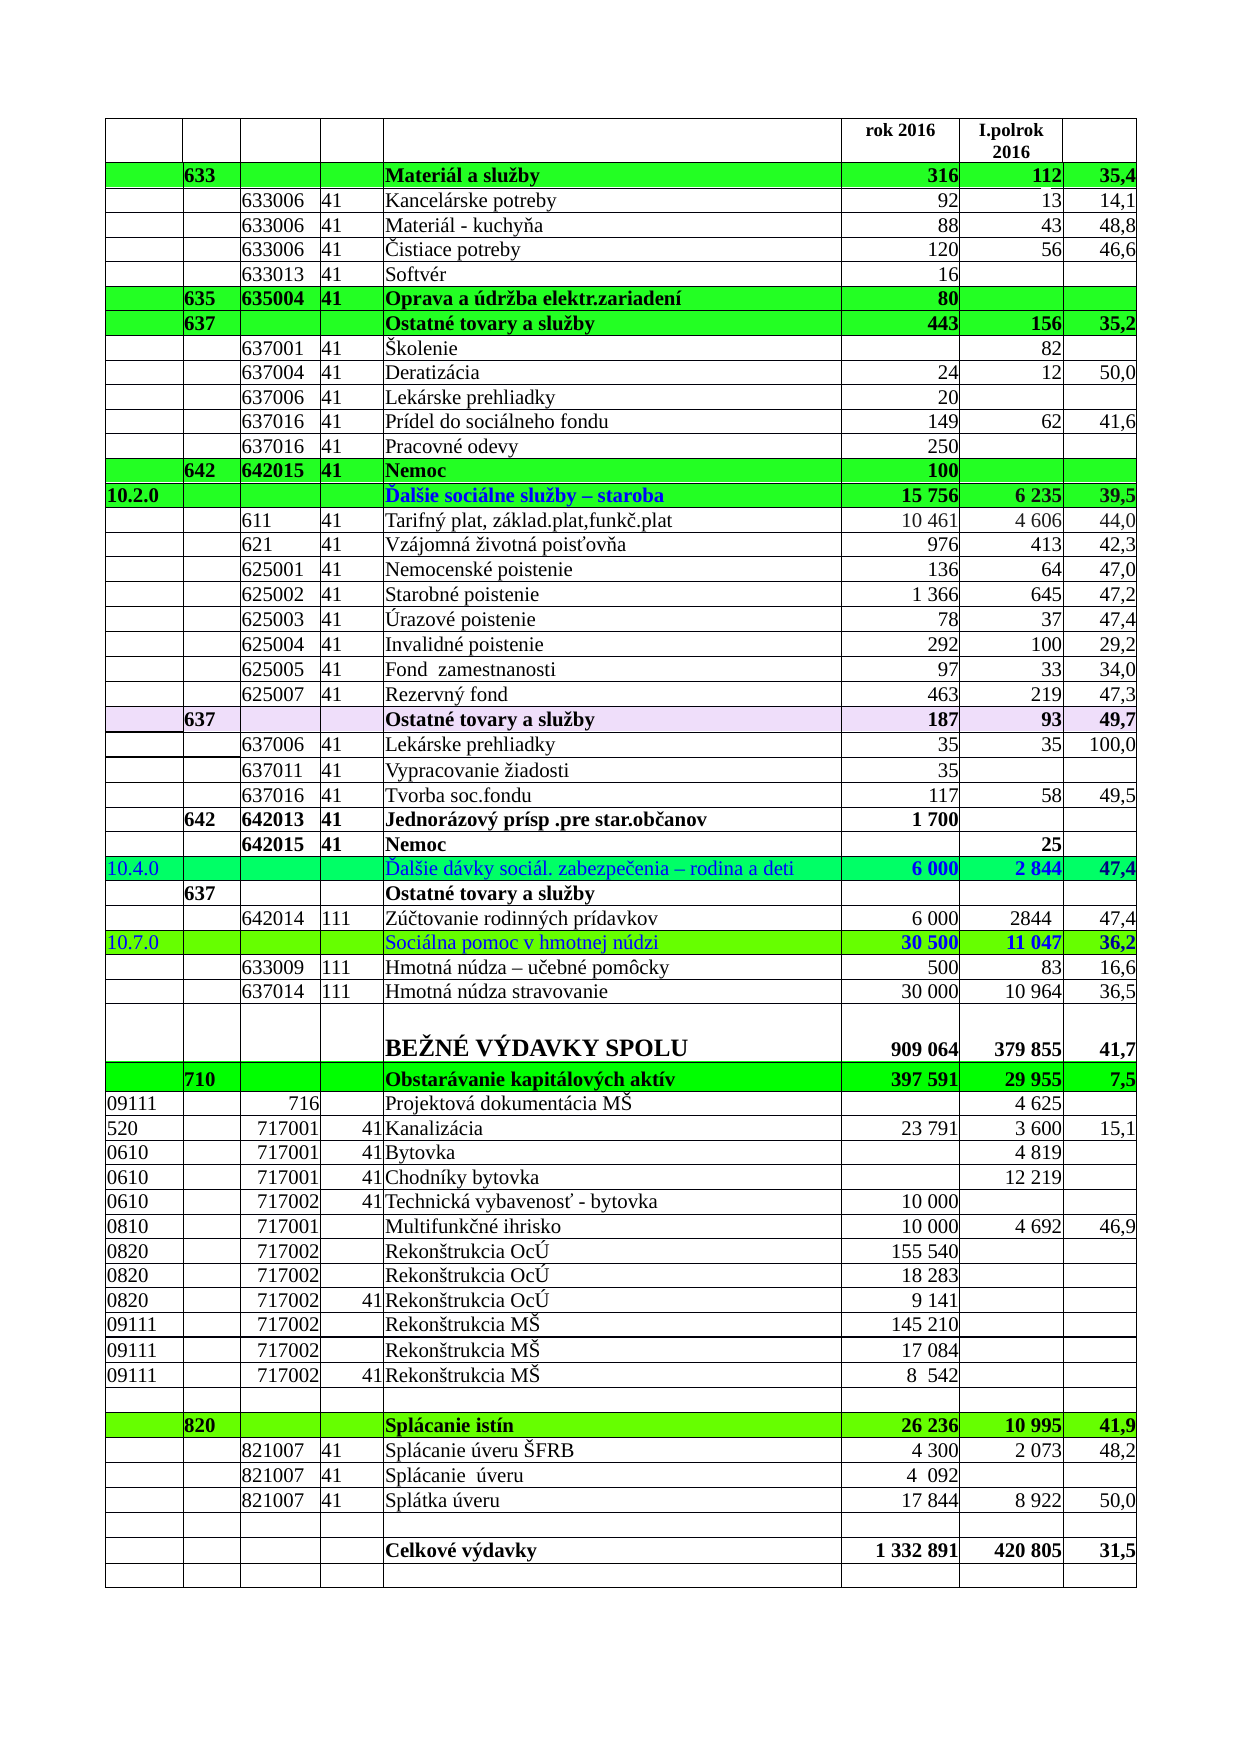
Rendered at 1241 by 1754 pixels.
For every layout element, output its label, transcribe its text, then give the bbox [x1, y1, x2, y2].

table_cell [1137, 656, 1240, 681]
table_cell 292 [842, 632, 959, 656]
table_cell 41 [321, 533, 383, 556]
table_cell 43 [960, 213, 1063, 237]
table_cell Obstarávanie kapitálových aktív [384, 1063, 841, 1091]
table_cell Pracovné odevy [384, 434, 841, 458]
table_cell [184, 557, 240, 581]
table_cell [321, 707, 383, 731]
table_cell 100 [960, 632, 1063, 656]
table_cell 47,2 [1064, 582, 1136, 606]
table_cell [106, 434, 183, 458]
table_cell 41 [321, 758, 383, 782]
table_cell [321, 1239, 383, 1263]
table_cell [184, 238, 240, 261]
table_cell 642015 [241, 459, 320, 482]
table_cell 15,1 [1064, 1116, 1136, 1140]
table_cell [1137, 1336, 1240, 1362]
table_cell [1137, 409, 1240, 433]
table_cell Multifunkčné ihrisko [384, 1215, 841, 1238]
table_cell 10 000 [842, 1190, 959, 1213]
table_cell [106, 311, 183, 335]
table_cell [106, 533, 183, 556]
table_cell 976 [842, 533, 959, 556]
table_cell 0610 [106, 1190, 183, 1213]
table_cell 09111 [106, 1313, 183, 1336]
table_cell [1137, 631, 1240, 656]
table_cell [241, 1004, 320, 1061]
table_cell 611 [241, 508, 320, 532]
table_cell 0610 [106, 1165, 183, 1189]
table_cell 520 [106, 1116, 183, 1140]
table_cell 633013 [241, 262, 320, 286]
table_cell Vzájomná životná poisťovňa [384, 533, 841, 556]
table_cell Fond zamestnanosti [384, 657, 841, 681]
table_cell 30 000 [842, 980, 959, 1003]
table_cell 35,4 [1064, 163, 1136, 187]
table_cell 637 [184, 881, 240, 905]
table_cell 12 219 [960, 1165, 1063, 1189]
table_cell [1064, 1264, 1136, 1287]
table_cell Projektová dokumentácia MŠ [384, 1092, 841, 1115]
table_cell [184, 733, 240, 756]
table_cell 16,6 [1064, 955, 1136, 979]
table_cell 56 [960, 238, 1063, 261]
table_cell 717002 [241, 1239, 320, 1263]
table_cell [960, 287, 1063, 310]
table_cell 41 [321, 361, 383, 384]
table_cell [1137, 1189, 1240, 1213]
table_cell Úrazové poistenie [384, 607, 841, 631]
table_cell [960, 385, 1063, 409]
table_cell [1137, 188, 1240, 212]
table_cell [184, 1264, 240, 1287]
table_cell 97 [842, 657, 959, 681]
table_cell 633006 [241, 213, 320, 237]
table_cell [106, 758, 183, 782]
table_cell [106, 1513, 183, 1537]
table_cell [1137, 1287, 1240, 1312]
table_cell 4 092 [842, 1463, 959, 1487]
table_cell Splátka úveru [384, 1488, 841, 1512]
table_cell [960, 459, 1063, 482]
table_cell [1064, 336, 1136, 359]
table_cell 379 855 [960, 1004, 1063, 1061]
table_cell 33 [960, 657, 1063, 681]
table_cell 49,7 [1064, 707, 1136, 731]
table_cell [321, 1413, 383, 1437]
table_cell [184, 607, 240, 631]
table_cell [1137, 1537, 1240, 1562]
table_cell 62 [960, 410, 1063, 433]
table_cell 100,0 [1064, 733, 1136, 756]
table_cell 316 [842, 163, 959, 187]
table_cell 10 000 [842, 1215, 959, 1238]
table_cell [1064, 459, 1136, 482]
table_cell 41 [321, 213, 383, 237]
table_cell 09111 [106, 1338, 183, 1362]
table_cell 34,0 [1064, 657, 1136, 681]
table_cell [1064, 1564, 1136, 1587]
table_cell 46,9 [1064, 1215, 1136, 1238]
table_cell [1137, 483, 1240, 507]
table_cell 633006 [241, 189, 320, 212]
table_cell 250 [842, 434, 959, 458]
table_cell 710 [184, 1063, 240, 1091]
table_cell I.polrok 2016 [960, 119, 1062, 162]
table_cell 0810 [106, 1215, 183, 1238]
table_cell [241, 931, 320, 954]
table_cell 2 073 [960, 1438, 1063, 1462]
table_cell 26 236 [842, 1413, 959, 1437]
table_cell 0820 [106, 1239, 183, 1263]
table_cell [960, 1463, 1063, 1487]
table_cell [321, 931, 383, 954]
table_cell 117 [842, 783, 959, 807]
table_cell 14,1 [1064, 189, 1136, 212]
table_cell 642015 [241, 832, 320, 856]
table_cell [184, 189, 240, 212]
table_cell [1064, 385, 1136, 409]
table_cell 78 [842, 607, 959, 631]
table_cell [960, 434, 1063, 458]
table_cell 637 [184, 707, 240, 731]
table_cell [241, 881, 320, 905]
table_cell Oprava a údržba elektr.zariadení [384, 287, 841, 310]
table_cell Technická vybavenosť - bytovka [384, 1190, 841, 1213]
table_cell [106, 808, 183, 831]
table_cell 41 [321, 434, 383, 458]
table_cell [1137, 880, 1240, 905]
table_cell [1064, 1513, 1136, 1537]
table_cell [960, 758, 1063, 782]
table_cell [184, 906, 240, 929]
table_cell 637006 [241, 385, 320, 409]
table_cell [184, 533, 240, 556]
table_cell Jednorázový prísp .pre star.občanov [384, 808, 841, 831]
table_cell 41 [321, 607, 383, 631]
table_cell [184, 955, 240, 979]
table_cell [1137, 556, 1240, 581]
table_cell 29,2 [1064, 632, 1136, 656]
table_cell 717002 [241, 1264, 320, 1287]
table_cell [1063, 119, 1136, 162]
table_cell [184, 336, 240, 359]
table_cell Lekárske prehliadky [384, 385, 841, 409]
table_cell 633 [184, 163, 240, 187]
table_cell [106, 119, 182, 162]
table_cell Kanalizácia [384, 1116, 841, 1140]
table_cell [183, 119, 240, 162]
table_cell [106, 1004, 183, 1061]
table_cell 41 [321, 1463, 383, 1487]
table_cell [106, 1413, 183, 1437]
table_cell [321, 119, 383, 162]
table_cell [106, 1564, 183, 1587]
table_cell [1064, 434, 1136, 458]
table_cell 10.7.0 [106, 931, 183, 954]
table_cell [1137, 1214, 1240, 1238]
table_cell 93 [960, 707, 1063, 731]
table_cell 29 955 [960, 1063, 1063, 1091]
table_cell 09111 [106, 1092, 183, 1115]
table_cell [184, 783, 240, 807]
table_cell [1064, 1388, 1136, 1412]
table_cell 443 [842, 311, 959, 335]
table_cell 633006 [241, 238, 320, 261]
table_cell [184, 508, 240, 532]
table_cell 397 591 [842, 1063, 959, 1091]
table_cell Kancelárske potreby [384, 189, 841, 212]
table_cell [384, 1388, 841, 1412]
table_cell 18 283 [842, 1264, 959, 1287]
table_cell [106, 1063, 183, 1091]
table_cell 17 844 [842, 1488, 959, 1512]
table_cell [184, 1538, 240, 1562]
table_cell 9 141 [842, 1288, 959, 1312]
table_cell [184, 1165, 240, 1189]
table_cell 1 366 [842, 582, 959, 606]
table_cell [241, 1513, 320, 1537]
table_cell [1137, 1563, 1240, 1587]
table_cell 41 [321, 1363, 383, 1387]
table_cell [1137, 756, 1240, 782]
table_cell [1137, 433, 1240, 458]
table_cell [106, 385, 183, 409]
table_cell 80 [842, 287, 959, 310]
table_cell 635004 [241, 287, 320, 310]
table_cell Deratizácia [384, 361, 841, 384]
table_cell [1064, 1239, 1136, 1263]
table_cell 41 [321, 1165, 383, 1189]
table_cell 41 [321, 832, 383, 856]
table_cell 47,3 [1064, 682, 1136, 706]
table_cell 35 [842, 758, 959, 782]
table_cell 41 [321, 1190, 383, 1213]
table_cell 637004 [241, 361, 320, 384]
table_cell [1137, 237, 1240, 261]
table_cell [184, 832, 240, 856]
table_cell [184, 931, 240, 954]
table_cell Tarifný plat, základ.plat,funkč.plat [384, 508, 841, 532]
table_cell [184, 1116, 240, 1140]
table_cell 37 [960, 607, 1063, 631]
table_cell 47,4 [1064, 857, 1136, 880]
table_cell 41 [321, 1116, 383, 1140]
table_cell [960, 1264, 1063, 1287]
table_cell Starobné poistenie [384, 582, 841, 606]
table_cell 642014 [241, 906, 320, 929]
table_cell 717001 [241, 1165, 320, 1189]
table_cell [1137, 807, 1240, 831]
table_cell [1137, 1512, 1240, 1537]
table_cell 1 332 891 [842, 1538, 959, 1562]
table_cell [321, 311, 383, 335]
table_cell 36,2 [1064, 931, 1136, 954]
table_cell 41 [321, 262, 383, 286]
table_cell [321, 1092, 383, 1115]
table_cell 10 995 [960, 1413, 1063, 1437]
table_cell 187 [842, 707, 959, 731]
table_cell [1064, 262, 1136, 286]
table_cell [184, 758, 240, 782]
table_cell 111 [321, 980, 383, 1003]
table_cell 41 [321, 632, 383, 656]
table_cell [106, 163, 183, 187]
table_cell [960, 1363, 1063, 1387]
table_cell [321, 484, 383, 507]
table_cell Celkové výdavky [384, 1538, 841, 1562]
table_cell 219 [960, 682, 1063, 706]
table_cell 30 500 [842, 931, 959, 954]
table_cell [184, 632, 240, 656]
table_cell 36,5 [1064, 980, 1136, 1003]
table_cell [1137, 286, 1240, 310]
table_cell Nemoc [384, 832, 841, 856]
table_cell 41 [321, 336, 383, 359]
table_cell [1137, 681, 1240, 706]
table_cell [106, 361, 183, 384]
table_cell [1137, 606, 1240, 631]
table_cell [184, 213, 240, 237]
table_cell [321, 1538, 383, 1562]
table_cell Splácanie úveru [384, 1463, 841, 1487]
table_cell [184, 1313, 240, 1336]
table_cell 50,0 [1064, 1488, 1136, 1512]
table_cell 0820 [106, 1288, 183, 1312]
table_cell [1137, 782, 1240, 807]
table_cell 47,4 [1064, 607, 1136, 631]
table_cell [184, 1488, 240, 1512]
table_cell 112 [960, 163, 1063, 187]
table_cell [1064, 808, 1136, 831]
table_cell 41 [321, 238, 383, 261]
table_cell 820 [184, 1413, 240, 1437]
table_cell [1064, 1165, 1136, 1189]
table_cell [241, 857, 320, 880]
table_cell 717002 [241, 1363, 320, 1387]
table_cell 149 [842, 410, 959, 433]
table_cell [106, 733, 183, 756]
table_cell 12 [960, 361, 1063, 384]
table_cell [184, 1363, 240, 1387]
table_cell [106, 657, 183, 681]
table_cell Softvér [384, 262, 841, 286]
table_cell 41 [321, 657, 383, 681]
table_cell [106, 832, 183, 856]
table_cell [1137, 261, 1240, 286]
table_cell [106, 906, 183, 929]
table_cell [106, 336, 183, 359]
table_cell 24 [842, 361, 959, 384]
table_cell [1137, 335, 1240, 359]
table_cell [1064, 1092, 1136, 1115]
table_cell [1064, 1363, 1136, 1387]
table_cell [1137, 905, 1240, 929]
table_cell 716 [241, 1092, 320, 1115]
table_cell Čistiace potreby [384, 238, 841, 261]
table_cell 35,2 [1064, 311, 1136, 335]
table_cell Invalidné poistenie [384, 632, 841, 656]
table_cell Splácanie úveru ŠFRB [384, 1438, 841, 1462]
table_cell [106, 262, 183, 286]
table_cell [1064, 1190, 1136, 1213]
table_cell 645 [960, 582, 1063, 606]
table_cell 717002 [241, 1313, 320, 1336]
table_cell 637016 [241, 783, 320, 807]
table_cell [184, 1215, 240, 1238]
table_cell 35 [960, 733, 1063, 756]
table_cell 41 [321, 287, 383, 310]
table_cell [1137, 384, 1240, 409]
table_cell 48,8 [1064, 213, 1136, 237]
table_cell 41 [321, 733, 383, 756]
table_cell 41 [321, 557, 383, 581]
table_cell 156 [960, 311, 1063, 335]
table_cell [106, 632, 183, 656]
table_cell Materiál a služby [384, 163, 841, 187]
table_cell [184, 1438, 240, 1462]
table_cell 44,0 [1064, 508, 1136, 532]
table_cell 625005 [241, 657, 320, 681]
table_cell [384, 1513, 841, 1537]
table_cell [960, 1338, 1063, 1362]
table_cell 463 [842, 682, 959, 706]
table_cell 4 692 [960, 1215, 1063, 1238]
table_cell 16 [842, 262, 959, 286]
table_cell Školenie [384, 336, 841, 359]
table_cell 83 [960, 955, 1063, 979]
table_cell [241, 484, 320, 507]
table_cell 717001 [241, 1215, 320, 1238]
table_cell [241, 163, 320, 187]
table_cell [842, 1513, 959, 1537]
table_cell 120 [842, 238, 959, 261]
table_cell [384, 119, 841, 162]
table_cell 47,4 [1064, 906, 1136, 929]
table_cell [1137, 1387, 1240, 1412]
table_cell [184, 1239, 240, 1263]
table_cell [1137, 706, 1240, 731]
table_cell [1137, 1263, 1240, 1287]
table_cell [106, 1438, 183, 1462]
table_cell 6 000 [842, 906, 959, 929]
table_cell 111 [321, 906, 383, 929]
table_cell 420 805 [960, 1538, 1063, 1562]
table_cell 41 [321, 1488, 383, 1512]
table_cell 13 [960, 189, 1063, 212]
table_cell Rekonštrukcia MŠ [384, 1338, 841, 1362]
table_cell [321, 1313, 383, 1336]
table_cell 41,6 [1064, 410, 1136, 433]
table_cell Zúčtovanie rodinných prídavkov [384, 906, 841, 929]
table_cell 717001 [241, 1141, 320, 1164]
table_cell Prídel do sociálneho fondu [384, 410, 841, 433]
table_cell [184, 385, 240, 409]
table_cell 82 [960, 336, 1063, 359]
table_cell 31,5 [1064, 1538, 1136, 1562]
table_cell 11 047 [960, 931, 1063, 954]
table_cell [1137, 731, 1240, 756]
table_cell 41,7 [1064, 1004, 1136, 1061]
table_cell rok 2016 [842, 119, 959, 162]
table_cell 41 [321, 508, 383, 532]
table_cell Ostatné tovary a služby [384, 311, 841, 335]
table_cell [106, 881, 183, 905]
table_cell 41 [321, 410, 383, 433]
table_cell [1064, 287, 1136, 310]
table_cell Ostatné tovary a služby [384, 881, 841, 905]
table_cell 100 [842, 459, 959, 482]
table_cell Ďalšie dávky sociál. zabezpečenia – rodina a deti [384, 857, 841, 880]
table_cell [321, 857, 383, 880]
table_cell Nemoc [384, 459, 841, 482]
table_cell 41,9 [1064, 1413, 1136, 1437]
table_cell [184, 1463, 240, 1487]
table_cell Vypracovanie žiadosti [384, 758, 841, 782]
table_cell 20 [842, 385, 959, 409]
table_cell 50,0 [1064, 361, 1136, 384]
table_cell 41 [321, 783, 383, 807]
table_cell 41 [321, 459, 383, 482]
table_cell Tvorba soc.fondu [384, 783, 841, 807]
table_cell 642 [184, 459, 240, 482]
table_cell [1137, 954, 1240, 979]
table_cell 92 [842, 189, 959, 212]
table_cell 0610 [106, 1141, 183, 1164]
table_cell 58 [960, 783, 1063, 807]
table_cell [184, 1388, 240, 1412]
table_cell 41 [321, 189, 383, 212]
table_cell [321, 1004, 383, 1061]
table_cell [1137, 118, 1240, 162]
table_cell [842, 1165, 959, 1189]
table_cell [106, 459, 183, 482]
table_cell [1064, 1463, 1136, 1487]
table_cell [106, 508, 183, 532]
table_cell [241, 119, 320, 162]
table_cell Materiál - kuchyňa [384, 213, 841, 237]
table_cell 821007 [241, 1463, 320, 1487]
table_cell 17 084 [842, 1338, 959, 1362]
table_cell [1137, 360, 1240, 384]
table_cell 4 625 [960, 1092, 1063, 1115]
table_cell 41 [321, 1288, 383, 1312]
table_cell [1137, 1140, 1240, 1164]
table_cell 4 819 [960, 1141, 1063, 1164]
table_cell 717002 [241, 1338, 320, 1362]
table_cell [106, 783, 183, 807]
table_cell [106, 1488, 183, 1512]
table_cell [1137, 162, 1240, 187]
table_cell 637 [184, 311, 240, 335]
table_cell 2844 [960, 906, 1063, 929]
table_cell [184, 434, 240, 458]
table_cell [184, 1288, 240, 1312]
table_cell [1064, 758, 1136, 782]
table_cell [241, 1538, 320, 1562]
table_cell 821007 [241, 1438, 320, 1462]
table_cell 2 844 [960, 857, 1063, 880]
table_cell [184, 582, 240, 606]
table_cell [960, 262, 1063, 286]
table_cell [184, 1338, 240, 1362]
table_cell [106, 1388, 183, 1412]
table_cell 909 064 [842, 1004, 959, 1061]
table_cell [106, 707, 183, 731]
table_cell [184, 682, 240, 706]
table_cell 4 300 [842, 1438, 959, 1462]
table_cell [106, 582, 183, 606]
table_cell Sociálna pomoc v hmotnej núdzi [384, 931, 841, 954]
table_cell [241, 1388, 320, 1412]
table_cell 0820 [106, 1264, 183, 1287]
table_cell [1137, 1061, 1240, 1091]
table_cell Hmotná núdza stravovanie [384, 980, 841, 1003]
table_cell [960, 881, 1063, 905]
table_cell [1137, 1462, 1240, 1487]
table_cell 41 [321, 1141, 383, 1164]
table_cell [184, 410, 240, 433]
table_cell [960, 1190, 1063, 1213]
table_cell [842, 832, 959, 856]
table_cell [1137, 1362, 1240, 1387]
table_cell [1137, 1312, 1240, 1336]
table_cell [184, 857, 240, 880]
table_cell [184, 1564, 240, 1587]
table_cell [106, 1538, 183, 1562]
table_cell 717001 [241, 1116, 320, 1140]
table_cell 637001 [241, 336, 320, 359]
table_cell [1064, 1141, 1136, 1164]
table_cell 6 235 [960, 484, 1063, 507]
table_cell [321, 1338, 383, 1362]
table_cell 10.2.0 [106, 484, 183, 507]
table_cell 821007 [241, 1488, 320, 1512]
table_cell 625007 [241, 682, 320, 706]
table_cell Rekonštrukcia OcÚ [384, 1288, 841, 1312]
table_cell [1137, 1003, 1240, 1061]
table_cell 88 [842, 213, 959, 237]
table_cell [241, 1063, 320, 1091]
table_cell 46,6 [1064, 238, 1136, 261]
table_cell [106, 682, 183, 706]
table_cell 8 922 [960, 1488, 1063, 1512]
table_cell 637016 [241, 434, 320, 458]
table_cell [842, 1092, 959, 1115]
table_cell 09111 [106, 1363, 183, 1387]
table_cell [842, 881, 959, 905]
table_cell BEŽNÉ VÝDAVKY SPOLU [384, 1004, 841, 1061]
table_cell [1137, 212, 1240, 237]
table_cell 625001 [241, 557, 320, 581]
table_cell [184, 657, 240, 681]
table_cell Ďalšie sociálne služby – staroba [384, 484, 841, 507]
table_cell [106, 287, 183, 310]
table_cell [960, 1288, 1063, 1312]
table_cell 42,3 [1064, 533, 1136, 556]
table_cell 413 [960, 533, 1063, 556]
table_cell 637014 [241, 980, 320, 1003]
table_cell 64 [960, 557, 1063, 581]
table_cell 41 [321, 808, 383, 831]
table_cell [184, 262, 240, 286]
table_cell 625002 [241, 582, 320, 606]
table_cell [1137, 1412, 1240, 1437]
table_cell 621 [241, 533, 320, 556]
table_cell Lekárske prehliadky [384, 733, 841, 756]
table_cell Rekonštrukcia OcÚ [384, 1264, 841, 1287]
table_cell 47,0 [1064, 557, 1136, 581]
table_cell [106, 607, 183, 631]
table_cell [960, 1513, 1063, 1537]
table_cell [1137, 507, 1240, 532]
table_cell [1064, 832, 1136, 856]
table_cell 10 964 [960, 980, 1063, 1003]
table_cell [321, 881, 383, 905]
table_cell 10.4.0 [106, 857, 183, 880]
table_cell [184, 361, 240, 384]
table_cell [1137, 532, 1240, 556]
table_cell [184, 1513, 240, 1537]
table_cell Rekonštrukcia OcÚ [384, 1239, 841, 1263]
table_cell [1064, 1288, 1136, 1312]
table_cell [384, 1564, 841, 1587]
table_cell 1 700 [842, 808, 959, 831]
table_cell 4 606 [960, 508, 1063, 532]
table_cell 39,5 [1064, 484, 1136, 507]
table_cell Rekonštrukcia MŠ [384, 1363, 841, 1387]
table_cell [106, 213, 183, 237]
table_cell 41 [321, 385, 383, 409]
table_cell Rekonštrukcia MŠ [384, 1313, 841, 1336]
table_cell 633009 [241, 955, 320, 979]
table_cell [1137, 310, 1240, 335]
table_cell 35 [842, 733, 959, 756]
table_cell 642013 [241, 808, 320, 831]
table_cell 155 540 [842, 1239, 959, 1263]
table_cell [842, 1564, 959, 1587]
table_cell [106, 980, 183, 1003]
table_cell [960, 808, 1063, 831]
table_cell [1137, 1487, 1240, 1512]
table_cell [184, 1092, 240, 1115]
table_cell [1137, 1115, 1240, 1140]
table_cell 25 [960, 832, 1063, 856]
table_cell [960, 1239, 1063, 1263]
table_cell [321, 1215, 383, 1238]
table_cell [842, 336, 959, 359]
table_cell [106, 238, 183, 261]
table_cell 111 [321, 955, 383, 979]
table_cell [106, 410, 183, 433]
table_cell [1137, 1238, 1240, 1263]
table_cell 635 [184, 287, 240, 310]
table_cell Hmotná núdza – učebné pomôcky [384, 955, 841, 979]
table_cell [184, 980, 240, 1003]
table_cell [842, 1141, 959, 1164]
table_cell 10 461 [842, 508, 959, 532]
table_cell [1137, 930, 1240, 954]
table_cell [241, 1413, 320, 1437]
table_cell [106, 1463, 183, 1487]
table_cell 49,5 [1064, 783, 1136, 807]
table_cell [106, 189, 183, 212]
table_cell [1064, 1338, 1136, 1362]
table_cell [1137, 979, 1240, 1003]
table_cell [241, 707, 320, 731]
table_cell Nemocenské poistenie [384, 557, 841, 581]
table_cell [321, 163, 383, 187]
table_cell 717002 [241, 1288, 320, 1312]
table_cell [241, 1564, 320, 1587]
table_cell 717002 [241, 1190, 320, 1213]
table_cell [106, 955, 183, 979]
table_cell [184, 1190, 240, 1213]
table_cell [960, 1313, 1063, 1336]
table_cell [960, 1388, 1063, 1412]
table_cell 136 [842, 557, 959, 581]
table_cell 3 600 [960, 1116, 1063, 1140]
table_cell [321, 1264, 383, 1287]
table_cell [960, 1564, 1063, 1587]
table_cell [321, 1513, 383, 1537]
table_cell [321, 1063, 383, 1091]
table_cell 48,2 [1064, 1438, 1136, 1462]
table_cell Chodníky bytovka [384, 1165, 841, 1189]
table_cell 145 210 [842, 1313, 959, 1336]
table_cell 6 000 [842, 857, 959, 880]
table_cell [184, 1004, 240, 1061]
table_cell 23 791 [842, 1116, 959, 1140]
table_cell Ostatné tovary a služby [384, 707, 841, 731]
table_cell [1064, 881, 1136, 905]
table_cell [1137, 581, 1240, 606]
table_cell [1064, 1313, 1136, 1336]
table_cell Splácanie istín [384, 1413, 841, 1437]
table_cell 41 [321, 582, 383, 606]
table_cell [184, 484, 240, 507]
table_cell [184, 1141, 240, 1164]
table_cell 642 [184, 808, 240, 831]
table_cell [106, 557, 183, 581]
table_cell [1137, 458, 1240, 482]
table_cell 625004 [241, 632, 320, 656]
table_cell 7,5 [1064, 1063, 1136, 1091]
table_cell 625003 [241, 607, 320, 631]
table_cell [1137, 831, 1240, 856]
table_cell [842, 1388, 959, 1412]
table_cell 500 [842, 955, 959, 979]
table_cell 637006 [241, 733, 320, 756]
table_cell Bytovka [384, 1141, 841, 1164]
table_cell 8 542 [842, 1363, 959, 1387]
table_cell 41 [321, 1438, 383, 1462]
table_cell [1137, 1091, 1240, 1115]
table_cell [321, 1564, 383, 1587]
table_cell 637011 [241, 758, 320, 782]
table_cell [1137, 856, 1240, 880]
table_cell [241, 311, 320, 335]
table_cell Rezervný fond [384, 682, 841, 706]
table_cell [321, 1388, 383, 1412]
table_cell [1137, 1437, 1240, 1462]
table_cell [1137, 1164, 1240, 1189]
table_cell 637016 [241, 410, 320, 433]
table_cell 15 756 [842, 484, 959, 507]
table_cell 41 [321, 682, 383, 706]
